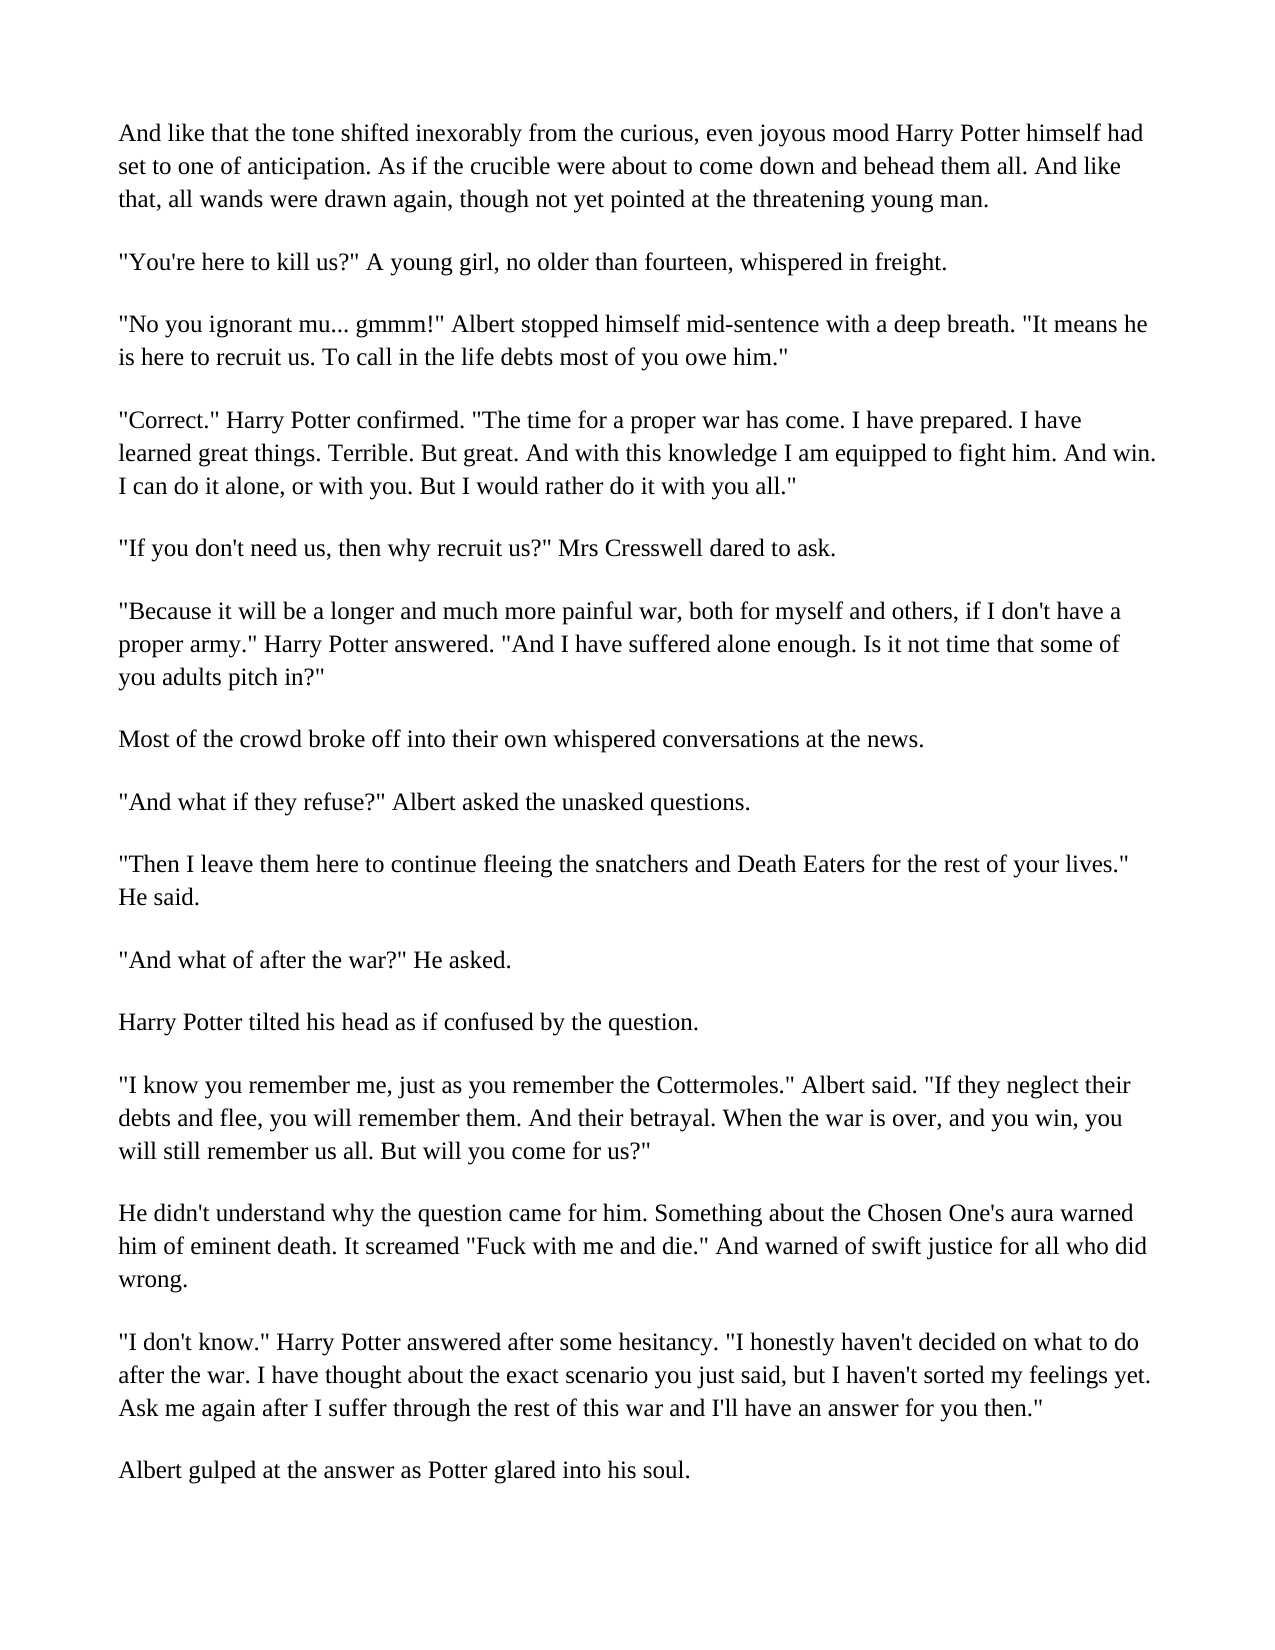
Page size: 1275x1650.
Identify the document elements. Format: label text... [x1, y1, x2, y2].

text "Then I leave them here to continue fleeing the snatchers and Death Eaters for the rest of your lives." He said. [118, 849, 1157, 911]
text Most of the crowd broke off into their own whispered conversations at the news. [118, 724, 1157, 753]
text Harry Potter tilted his head as if confused by the question. [118, 1007, 1157, 1036]
text "I don't know." Harry Potter answered after some hesitancy. "I honestly haven't decided on what to do after the war. I have thought about the exact scenario you just said, but I haven't sorted my feelings yet. Ask me again after I suffer through the rest of this war and I'll have an answer for you then." [118, 1327, 1157, 1422]
text "And what of after the war?" He asked. [118, 945, 1157, 973]
text "No you ignorant mu... gmmm!" Albert stopped himself mid-sentence with a deep breath. "It means he is here to recruit us. To call in the life debts most of you owe him." [118, 309, 1157, 371]
text And like that the tone shifted inexorably from the curious, even joyous mood Harry Potter himself had set to one of anticipation. As if the crucible were about to come down and behead them all. And like that, all wands were drawn again, though not yet pointed at the threatening young man. [118, 118, 1157, 213]
text "If you don't need us, then why recruit us?" Mrs Cresswell dared to ask. [118, 533, 1157, 562]
text "Because it will be a longer and much more painful war, both for myself and others, if I don't have a proper army." Harry Potter answered. "And I have suffered alone enough. Is it not time that some of you adults pitch in?" [118, 596, 1157, 691]
text "You're here to kill us?" A young girl, no older than fourteen, whispered in freight. [118, 247, 1157, 275]
text "I know you remember me, just as you remember the Cottermoles." Albert said. "If they neglect their debts and flee, you will remember them. And their betrayal. When the war is over, and you win, you will still remember us all. But will you come for us?" [118, 1070, 1157, 1164]
text Albert gulped at the answer as Potter glared into his soul. [118, 1455, 1157, 1484]
text "And what if they refuse?" Albert asked the unasked questions. [118, 787, 1157, 816]
text He didn't understand why the question came for him. Something about the Chosen One's aura warned him of eminent death. It screamed "Fuck with me and die." And warned of swift justice for all who did wrong. [118, 1198, 1157, 1293]
text "Correct." Harry Potter confirmed. "The time for a proper war has come. I have prepared. I have learned great things. Terrible. But great. And with this knowledge I am equipped to fight him. And win. I can do it alone, or with you. But I would rather do it with you all." [118, 405, 1157, 499]
